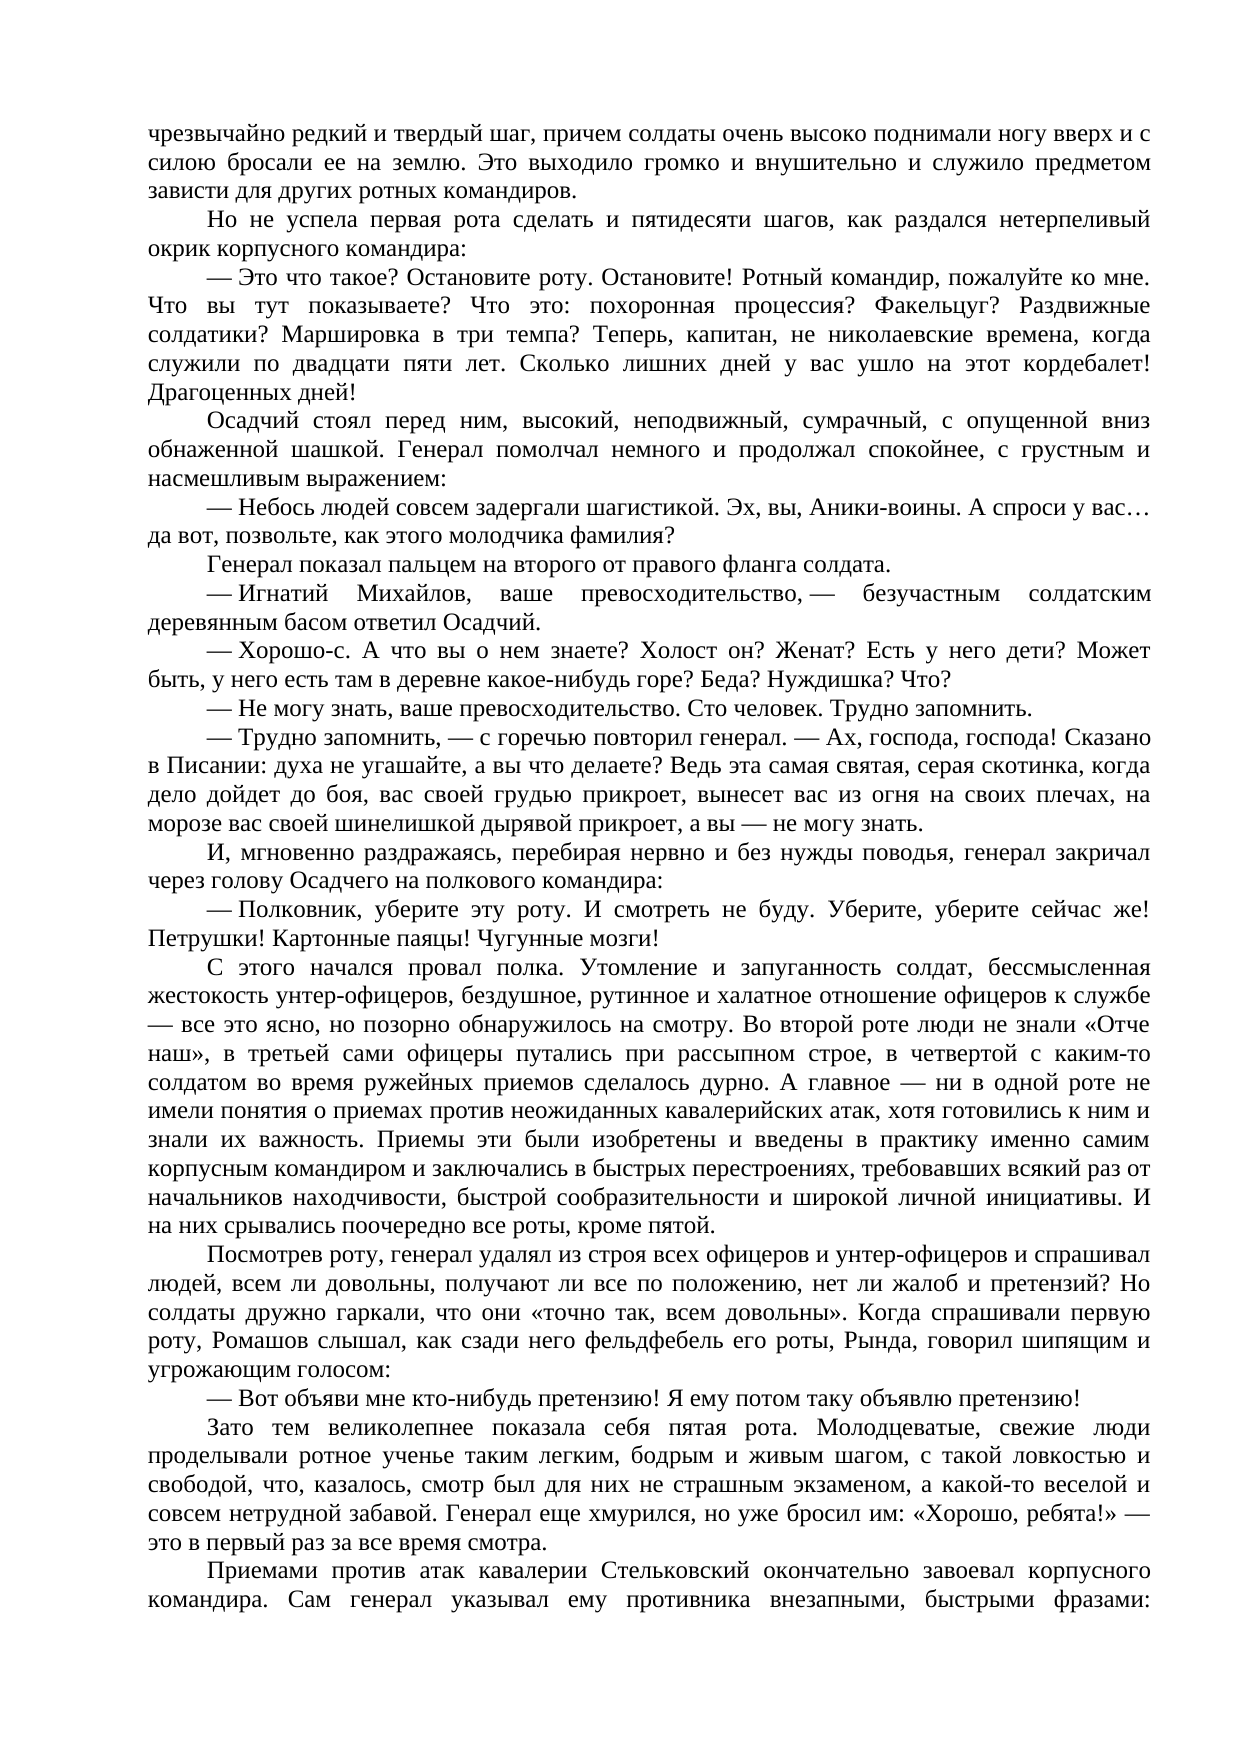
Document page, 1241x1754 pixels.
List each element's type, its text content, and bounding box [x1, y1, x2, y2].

text — Вот объяви мне кто-нибудь претензию! Я ему потом таку объявлю претензию! [148, 1383, 1152, 1412]
text — Трудно запомнить, — с горечью повторил генерал. — Ах, господа, господа! Сказано в Писании: духа не угашайте, а вы что делаете? Ведь эта самая святая, серая скотинка, когда дело дойдет до боя, вас своей грудью прикроет, вынесет вас из огня на своих плечах, на морозе вас своей шинелишкой дырявой прикроет, а вы — не могу знать. [148, 722, 1152, 837]
text Зато тем великолепнее показала себя пятая рота. Молодцеватые, свежие люди проделывали ротное ученье таким легким, бодрым и живым шагом, с такой ловкостью и свободой, что, казалось, смотр был для них не страшным экзаменом, а какой-то веселой и совсем нетрудной забавой. Генерал еще хмурился, но уже бросил им: «Хорошо, ребята!» — это в первый раз за все время смотра. [148, 1412, 1152, 1556]
text — Хорошо-с. А что вы о нем знаете? Холост он? Женат? Есть у него дети? Может быть, у него есть там в деревне какое-нибудь горе? Беда? Нуждишка? Что? [148, 636, 1152, 693]
text Но не успела первая рота сделать и пятидесяти шагов, как раздался нетерпеливый окрик корпусного командира: [148, 204, 1152, 262]
text Осадчий стоял перед ним, высокий, неподвижный, сумрачный, с опущенной вниз обнаженной шашкой. Генерал помолчал немного и продолжал спокойнее, с грустным и насмешливым выражением: [148, 406, 1152, 492]
text Посмотрев роту, генерал удалял из строя всех офицеров и унтер-офицеров и спрашивал людей, всем ли довольны, получают ли все по положению, нет ли жалоб и претензий? Но солдаты дружно гаркали, что они «точно так, всем довольны». Когда спрашивали первую роту, Ромашов слышал, как сзади него фельдфебель его роты, Рында, говорил шипящим и угрожающим голосом: [148, 1239, 1152, 1383]
text — Полковник, уберите эту роту. И смотреть не буду. Уберите, уберите сейчас же! Петрушки! Картонные паяцы! Чугунные мозги! [148, 894, 1152, 952]
text чрезвычайно редкий и твердый шаг, причем солдаты очень высоко поднимали ногу вверх и с силою бросали ее на землю. Это выходило громко и внушительно и служило предметом зависти для других ротных командиров. [148, 118, 1152, 204]
text — Это что такое? Остановите роту. Остановите! Ротный командир, пожалуйте ко мне. Что вы тут показываете? Что это: похоронная процессия? Факельцуг? Раздвижные солдатики? Маршировка в три темпа? Теперь, капитан, не николаевские времена, когда служили по двадцати пяти лет. Сколько лишних дней у вас ушло на этот кордебалет! Драгоценных дней! [148, 262, 1152, 406]
text Генерал показал пальцем на второго от правого фланга солдата. [148, 549, 1152, 578]
text И, мгновенно раздражаясь, перебирая нервно и без нужды поводья, генерал закричал через голову Осадчего на полкового командира: [148, 837, 1152, 894]
text — Небось людей совсем задергали шагистикой. Эх, вы, Аники-воины. А спроси у вас… да вот, позвольте, как этого молодчика фамилия? [148, 492, 1152, 549]
text Приемами против атак кавалерии Стельковский окончательно завоевал корпусного командира. Сам генерал указывал ему противника внезапными, быстрыми фразами: [148, 1556, 1152, 1613]
text — Игнатий Михайлов, ваше превосходительство, — безучастным солдатским деревянным басом ответил Осадчий. [148, 578, 1152, 636]
text С этого начался провал полка. Утомление и запуганность солдат, бессмысленная жестокость унтер-офицеров, бездушное, рутинное и халатное отношение офицеров к службе — все это ясно, но позорно обнаружилось на смотру. Во второй роте люди не знали «Отче наш», в третьей сами офицеры путались при рассыпном строе, в четвертой с каким-то солдатом во время ружейных приемов сделалось дурно. А главное — ни в одной роте не имели понятия о приемах против неожиданных кавалерийских атак, хотя готовились к ним и знали их важность. Приемы эти были изобретены и введены в практику именно самим корпусным командиром и заключались в быстрых перестроениях, требовавших всякий раз от начальников находчивости, быстрой сообразительности и широкой личной инициативы. И на них срывались поочередно все роты, кроме пятой. [148, 952, 1152, 1239]
text — Не могу знать, ваше превосходительство. Сто человек. Трудно запомнить. [148, 693, 1152, 722]
